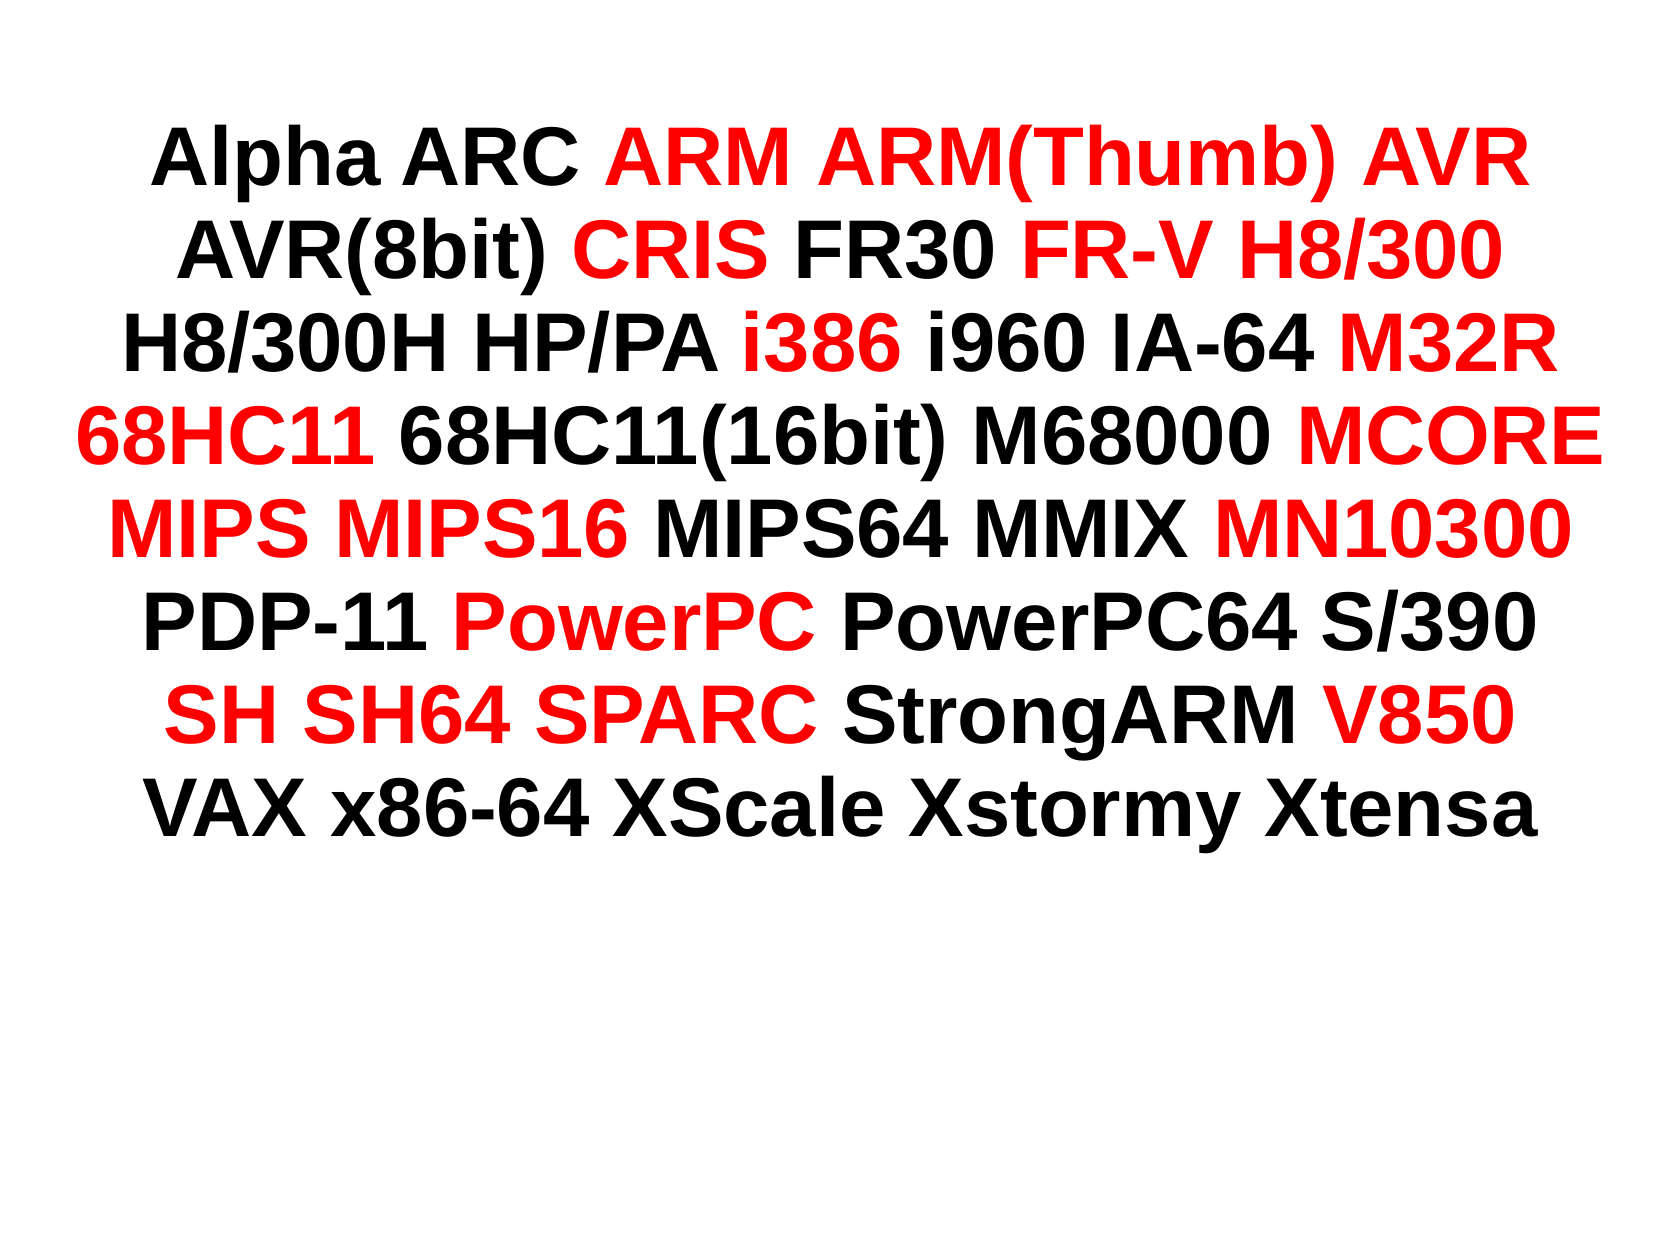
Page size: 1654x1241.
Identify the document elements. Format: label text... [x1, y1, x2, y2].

text_box Alpha ARC ARM ARM(Thumb) AVR AVR(8bit) CRIS FR30 FR-V H8/300 H8/300H HP/PA i386 i960 IA-64 M32R 68HC11 68HC11(16bit) M68000 MCORE MIPS MIPS16 MIPS64 MMIX MN10300 PDP-11 PowerPC PowerPC64 S/390 SH SH64 SPARC StrongARM V850 VAX x86-64 XScale Xstormy Xtensa [60, 102, 1621, 952]
